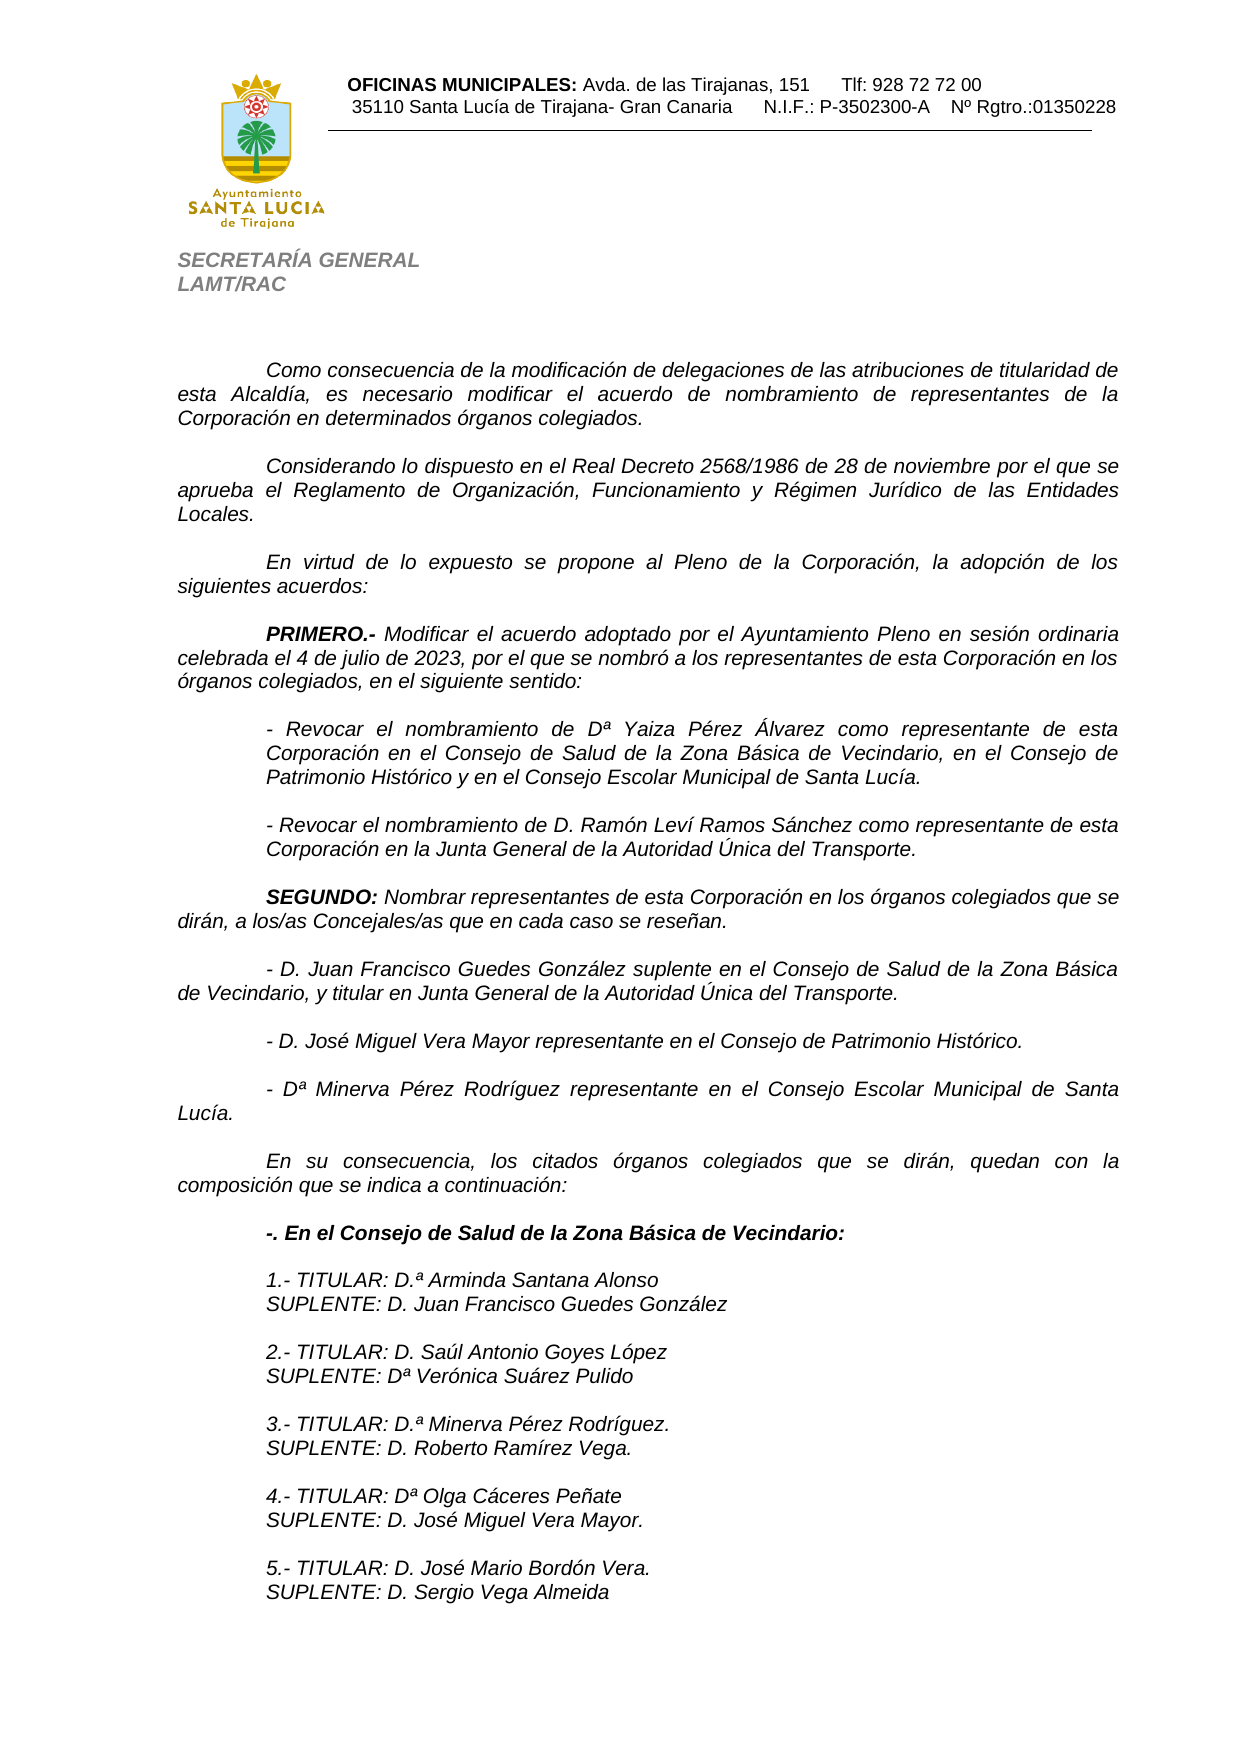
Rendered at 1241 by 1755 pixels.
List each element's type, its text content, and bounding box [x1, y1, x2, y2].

text 3.- TITULAR: D.ª Minerva Pérez Rodríguez. [177, 1412, 1122, 1436]
text 2.- TITULAR: D. Saúl Antonio Goyes López [177, 1340, 1122, 1364]
text Considerando lo dispuesto en el Real Decreto 2568/1986 de 28 de noviembre por el que se aprueba el Reglamento de Organización, Funcionamiento y Régimen Jurídico de las Entidades Locales. [177, 454, 1122, 526]
text SEGUNDO: Nombrar representantes de esta Corporación en los órganos colegiados que se dirán, a los/as Concejales/as que en cada caso se reseñan. [177, 885, 1122, 933]
text SUPLENTE: D. Roberto Ramírez Vega. [177, 1436, 1122, 1460]
text -. En el Consejo de Salud de la Zona Básica de Vecindario: [177, 1220, 1122, 1244]
text SUPLENTE: D. Juan Francisco Guedes González [177, 1292, 1122, 1316]
text - D. Juan Francisco Guedes González suplente en el Consejo de Salud de la Zona Básica de Vecindario, y titular en Junta General de la Autoridad Única del Transporte. [177, 957, 1122, 1005]
text En su consecuencia, los citados órganos colegiados que se dirán, quedan con la composición que se indica a continuación: [177, 1148, 1122, 1196]
text - Revocar el nombramiento de D. Ramón Leví Ramos Sánchez como representante de esta Corporación en la Junta General de la Autoridad Única del Transporte. [266, 813, 1122, 861]
text Como consecuencia de la modificación de delegaciones de las atribuciones de titularidad de esta Alcaldía, es necesario modificar el acuerdo de nombramiento de representantes de la Corporación en determinados órganos colegiados. [177, 358, 1122, 430]
text - D. José Miguel Vera Mayor representante en el Consejo de Patrimonio Histórico. [177, 1029, 1122, 1053]
text 5.- TITULAR: D. José Mario Bordón Vera. [177, 1556, 1122, 1580]
text SUPLENTE: D. José Miguel Vera Mayor. [177, 1508, 1122, 1532]
text - Revocar el nombramiento de Dª Yaiza Pérez Álvarez como representante de esta Corporación en el Consejo de Salud de la Zona Básica de Vecindario, en el Consejo de Patrimonio Histórico y en el Consejo Escolar Municipal de Santa Lucía. [266, 717, 1122, 789]
text SUPLENTE: Dª Verónica Suárez Pulido [177, 1364, 1122, 1388]
text - Dª Minerva Pérez Rodríguez representante en el Consejo Escolar Municipal de Santa Lucía. [177, 1077, 1122, 1124]
text 1.- TITULAR: D.ª Arminda Santana Alonso [177, 1268, 1122, 1292]
text En virtud de lo expuesto se propone al Pleno de la Corporación, la adopción de los siguientes acuerdos: [177, 549, 1122, 597]
text SUPLENTE: D. Sergio Vega Almeida [177, 1580, 1122, 1604]
text PRIMERO.- Modificar el acuerdo adoptado por el Ayuntamiento Pleno en sesión ordinaria celebrada el 4 de julio de 2023, por el que se nombró a los representantes de esta Corporación en los órganos colegiados, en el siguiente sentido: [177, 621, 1122, 693]
text 4.- TITULAR: Dª Olga Cáceres Peñate [177, 1484, 1122, 1508]
